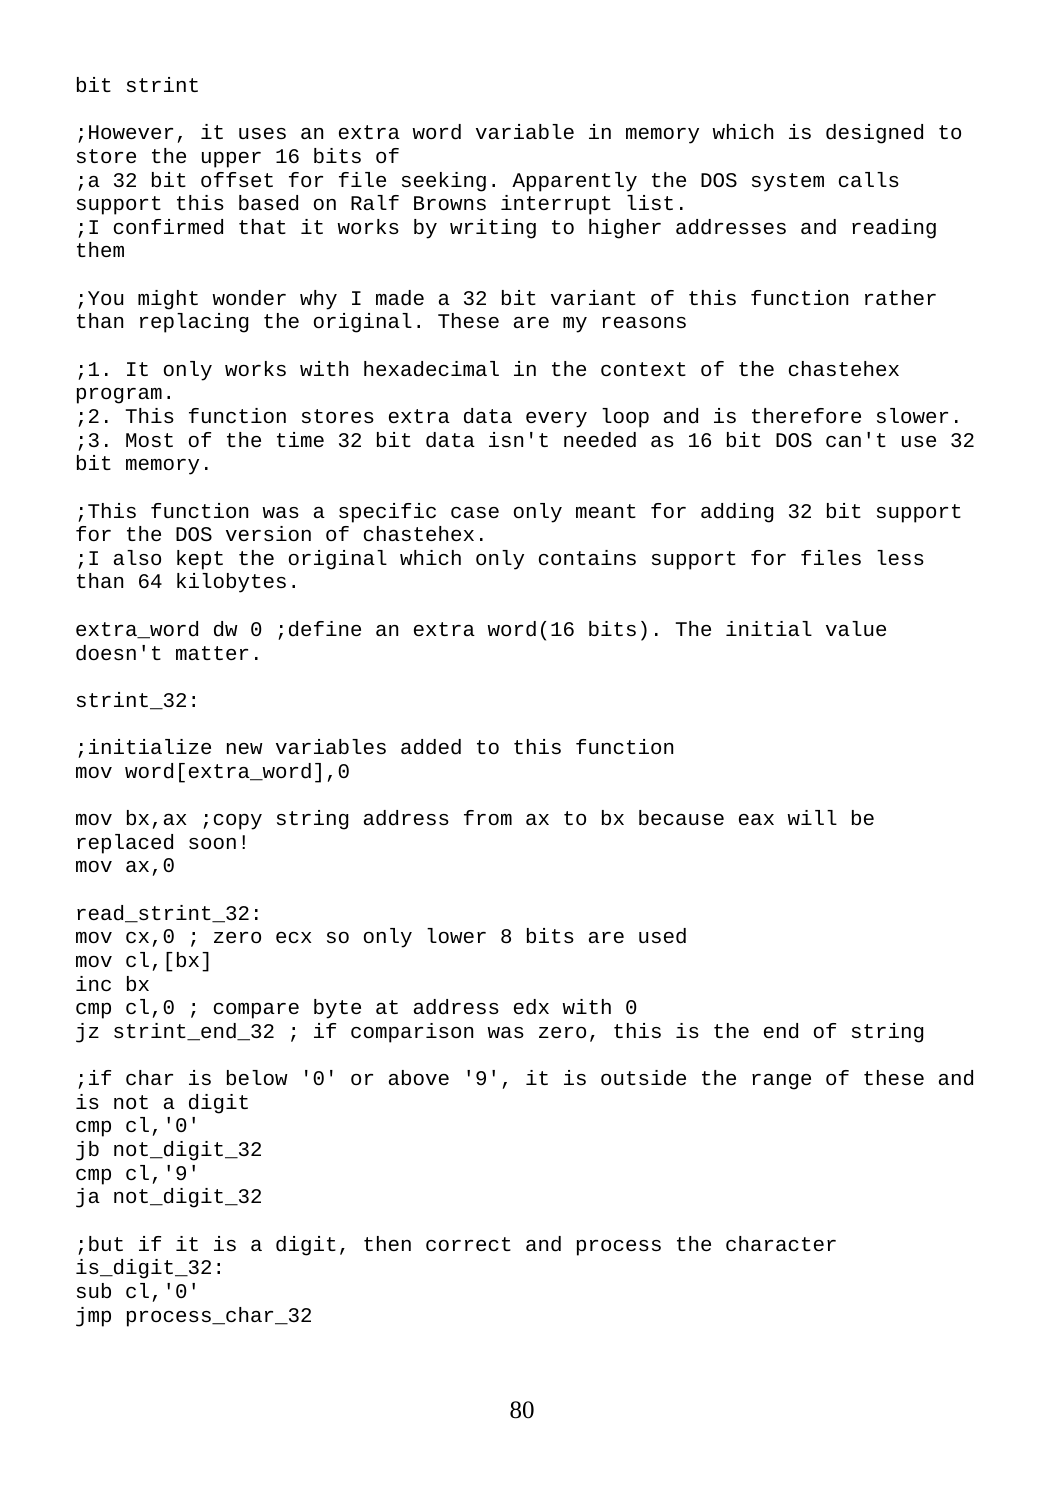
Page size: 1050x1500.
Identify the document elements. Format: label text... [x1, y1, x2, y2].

text ;This function was a specific case only meant for adding 32 bit support for the DOS version of chastehex. [75, 501, 975, 548]
text mov cx,0 ; zero ecx so only lower 8 bits are used [75, 926, 975, 950]
text ;I confirmed that it works by writing to higher addresses and reading them [75, 217, 975, 264]
text read_strint_32: [75, 903, 975, 926]
text ;if char is below '0' or above '9', it is outside the range of these and is not a digit [75, 1068, 975, 1115]
text ;2. This function stores extra data every loop and is therefore slower. [75, 406, 975, 430]
text ;initialize new variables added to this function [75, 737, 975, 761]
text ;a 32 bit offset for file seeking. Apparently the DOS system calls support this based on Ralf Browns interrupt list. [75, 169, 975, 217]
text jz strint_end_32 ; if comparison was zero, this is the end of string [75, 1021, 975, 1044]
text jmp process_char_32 [75, 1304, 975, 1328]
text cmp cl,0 ; compare byte at address edx with 0 [75, 997, 975, 1021]
text mov ax,0 [75, 855, 975, 879]
text sub cl,'0' [75, 1281, 975, 1304]
text ;I also kept the original which only contains support for files less than 64 kilobytes. [75, 548, 975, 595]
text ;3. Most of the time 32 bit data isn't needed as 16 bit DOS can't use 32 bit memory. [75, 430, 975, 477]
text ja not_digit_32 [75, 1186, 975, 1210]
text bit strint [75, 75, 975, 99]
text inc bx [75, 973, 975, 997]
text extra_word dw 0 ;define an extra word(16 bits). The initial value doesn't matter. [75, 619, 975, 666]
text mov cl,[bx] [75, 950, 975, 973]
text mov word[extra_word],0 [75, 761, 975, 784]
text strint_32: [75, 690, 975, 713]
text ;You might wonder why I made a 32 bit variant of this function rather than replacing the original. These are my reasons [75, 288, 975, 335]
text mov bx,ax ;copy string address from ax to bx because eax will be replaced soon! [75, 808, 975, 855]
text jb not_digit_32 [75, 1139, 975, 1163]
text is_digit_32: [75, 1257, 975, 1281]
text ;1. It only works with hexadecimal in the context of the chastehex program. [75, 359, 975, 406]
text ;However, it uses an extra word variable in memory which is designed to store the upper 16 bits of [75, 122, 975, 169]
text ;but if it is a digit, then correct and process the character [75, 1234, 975, 1257]
text cmp cl,'0' [75, 1115, 975, 1139]
text cmp cl,'9' [75, 1163, 975, 1186]
